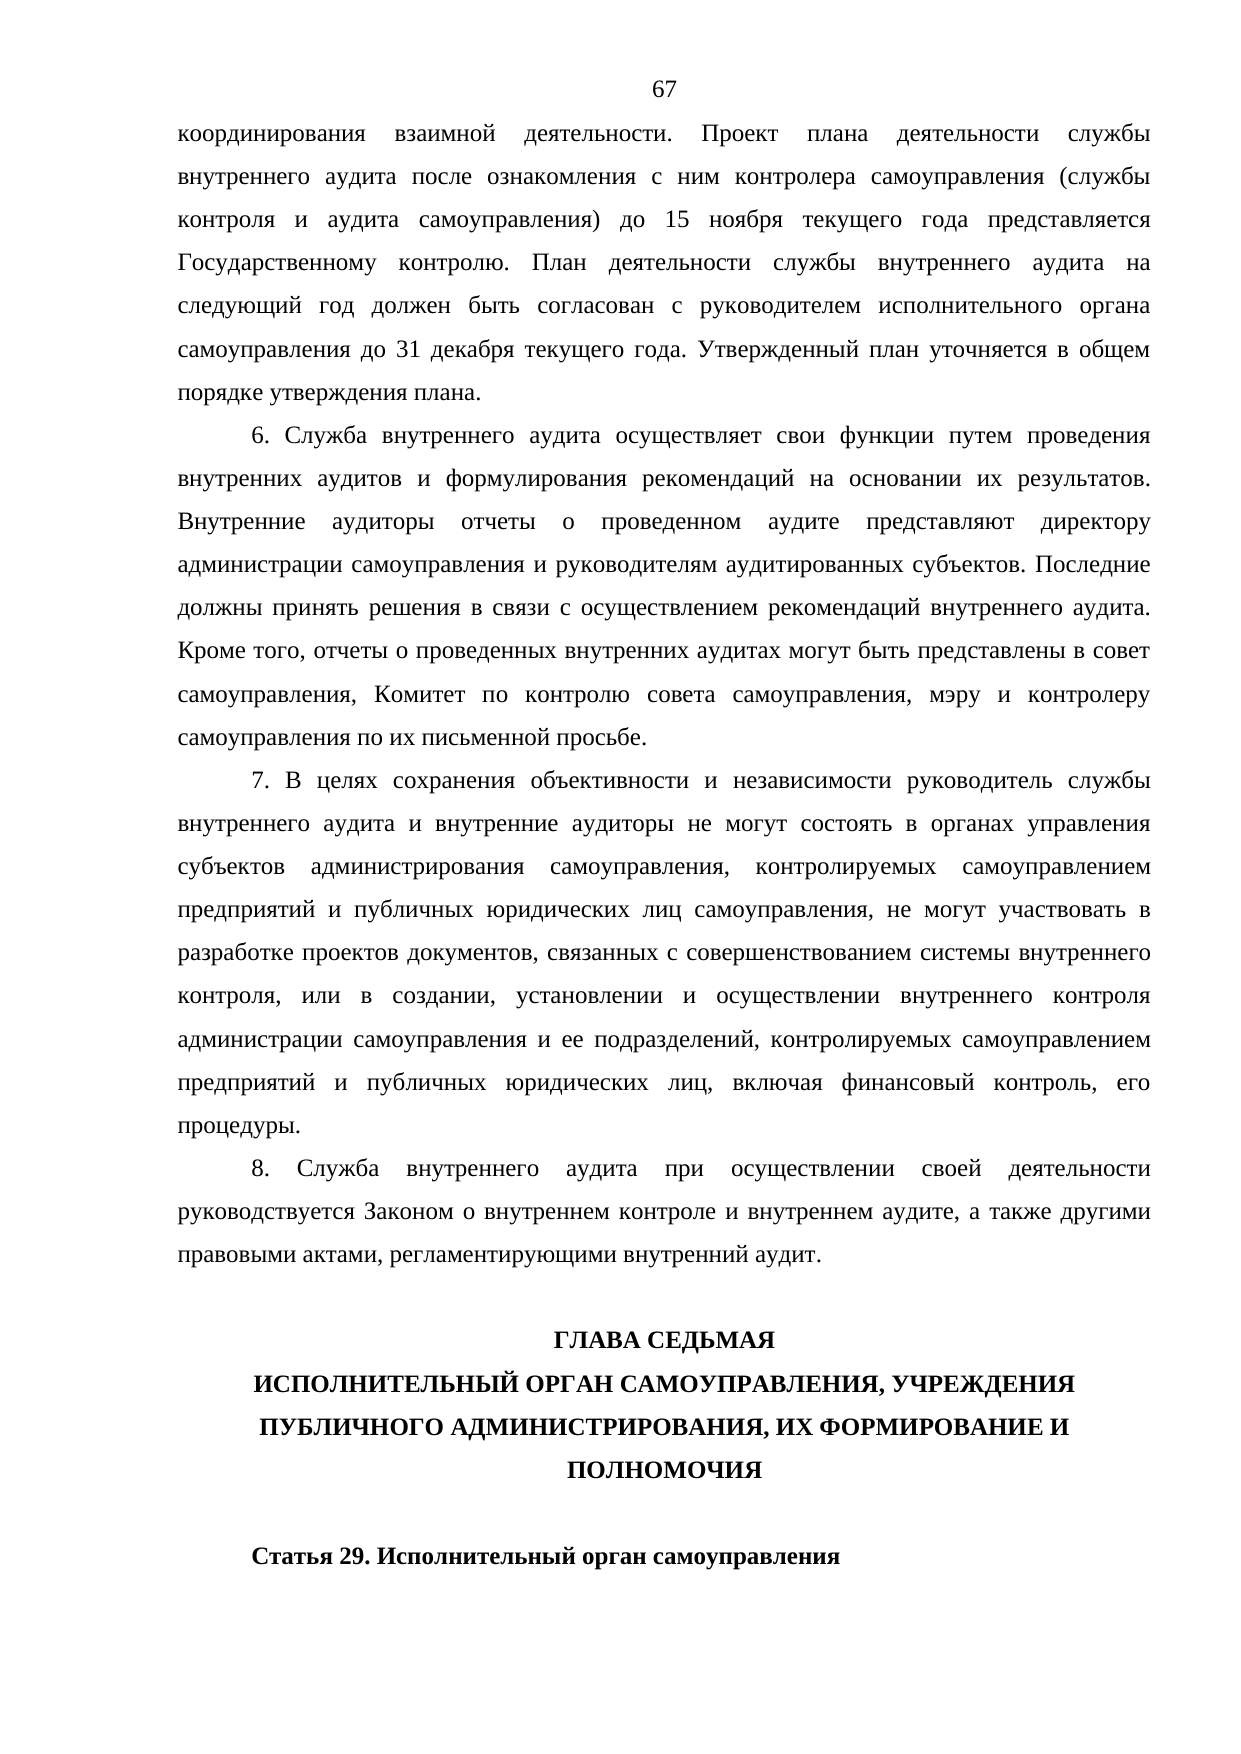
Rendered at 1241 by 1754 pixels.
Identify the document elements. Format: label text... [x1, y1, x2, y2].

text Статья 29. Исполнительный орган самоуправления [177, 1541, 1152, 1570]
text 6. Служба внутреннего аудита осуществляет свои функции путем проведения внутренних аудитов и формулирования рекомендаций на основании их результатов. Внутренние аудиторы отчеты о проведенном аудите представляют директору администрации самоуправления и руководителям аудитированных субъектов. Последние должны принять решения в связи с осуществлением рекомендаций внутреннего аудита. Кроме того, отчеты о проведенных внутренних аудитах могут быть представлены в совет самоуправления, Комитет по контролю совета самоуправления, мэру и контролеру самоуправления по их письменной просьбе. [177, 420, 1152, 751]
text 8. Служба внутреннего аудита при осуществлении своей деятельности руководствуется Законом о внутреннем контроле и внутреннем аудите, а также другими правовыми актами, регламентирующими внутренний аудит. [177, 1153, 1152, 1268]
text координирования взаимной деятельности. Проект плана деятельности службы внутреннего аудита после ознакомления с ним контролера самоуправления (службы контроля и аудита самоуправления) до 15 ноября текущего года представляется Государственному контролю. План деятельности службы внутреннего аудита на следующий год должен быть согласован с руководителем исполнительного органа самоуправления до 31 декабря текущего года. Утвержденный план уточняется в общем порядке утверждения плана. [177, 118, 1152, 406]
text 7. В целях сохранения объективности и независимости руководитель службы внутреннего аудита и внутренние аудиторы не могут состоять в органах управления субъектов администрирования самоуправления, контролируемых самоуправлением предприятий и публичных юридических лиц самоуправления, не могут участвовать в разработке проектов документов, связанных с совершенствованием системы внутреннего контроля, или в создании, установлении и осуществлении внутреннего контроля администрации самоуправления и ее подразделений, контролируемых самоуправлением предприятий и публичных юридических лиц, включая финансовый контроль, его процедуры. [177, 765, 1152, 1139]
text ИСПОЛНИТЕЛЬНЫЙ ОРГАН САМОУПРАВЛЕНИЯ, УЧРЕЖДЕНИЯ ПУБЛИЧНОГО АДМИНИСТРИРОВАНИЯ, ИХ ФОРМИРОВАНИЕ И ПОЛНОМОЧИЯ [177, 1369, 1152, 1484]
text ГЛАВА СЕДЬМАЯ [177, 1326, 1152, 1354]
